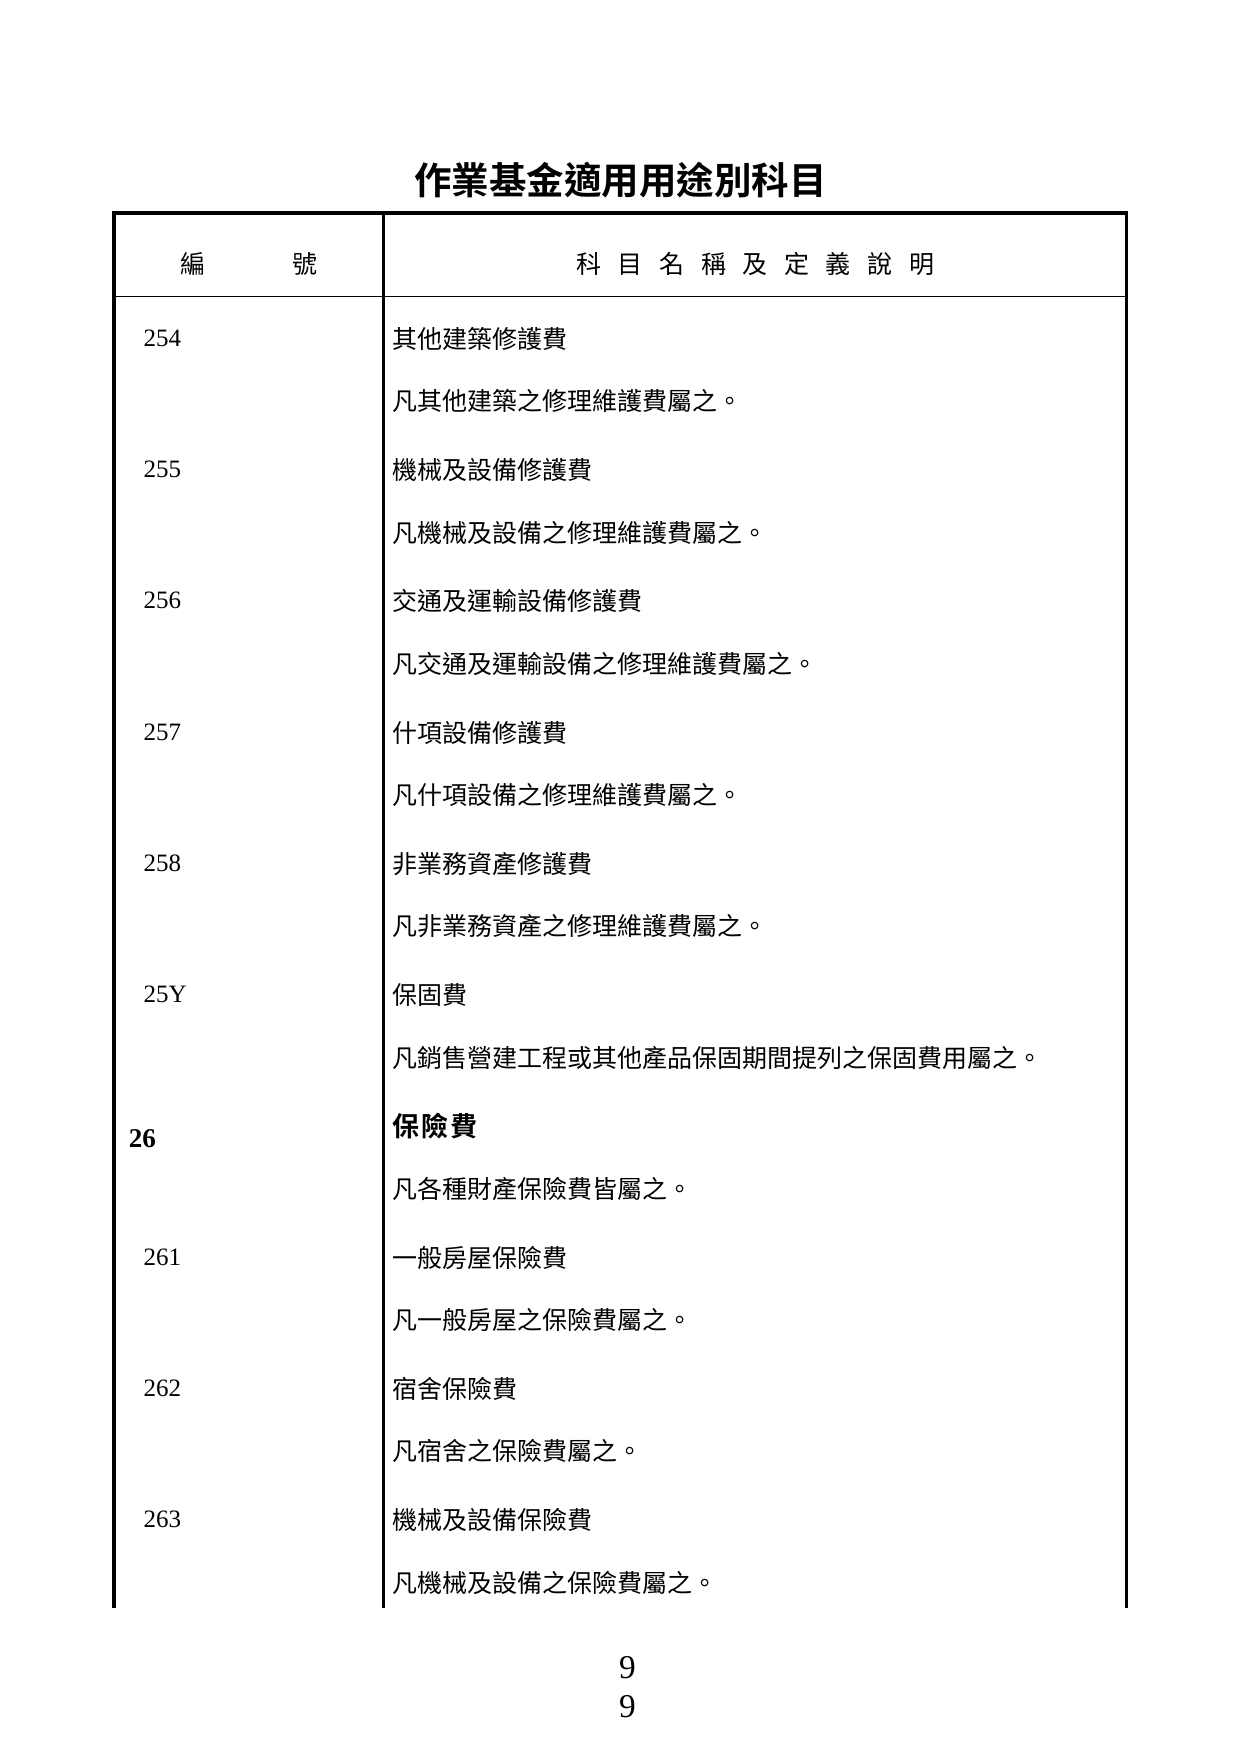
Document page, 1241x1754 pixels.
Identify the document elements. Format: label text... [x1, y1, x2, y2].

table_header 作業基金適用用途別科目 [114, 130, 1126, 211]
table_cell 機械及設備修護費 凡機械及設備之修理維護費屬之。 [385, 427, 1125, 558]
table_cell 機械及設備保險費 凡機械及設備之保險費屬之。 [385, 1477, 1125, 1608]
table_cell 261 [116, 1215, 382, 1346]
table_cell 256 [116, 558, 382, 689]
table_cell 交通及運輸設備修護費 凡交通及運輸設備之修理維護費屬之。 [385, 558, 1125, 689]
table_cell 一般房屋保險費 凡一般房屋之保險費屬之。 [385, 1215, 1125, 1346]
table_cell 257 [116, 690, 382, 821]
table_cell 258 [116, 821, 382, 952]
table_cell 254 [116, 297, 382, 427]
table_cell 保險費 凡各種財產保險費皆屬之。 [385, 1083, 1125, 1214]
table_cell 保固費 凡銷售營建工程或其他產品保固期間提列之保固費用屬之。 [385, 952, 1125, 1083]
table_cell 宿舍保險費 凡宿舍之保險費屬之。 [385, 1346, 1125, 1477]
table_cell 編 號 [116, 215, 382, 296]
table_cell 什項設備修護費 凡什項設備之修理維護費屬之。 [385, 690, 1125, 821]
table_cell 26 [116, 1083, 382, 1214]
table_cell 255 [116, 427, 382, 558]
table_cell 25Y [116, 952, 382, 1083]
table_cell 263 [116, 1477, 382, 1608]
table_cell 262 [116, 1346, 382, 1477]
table_cell 科 目 名 稱 及 定 義 說 明 [385, 215, 1125, 296]
table_cell 非業務資產修護費 凡非業務資產之修理維護費屬之。 [385, 821, 1125, 952]
table_cell 其他建築修護費 凡其他建築之修理維護費屬之。 [385, 297, 1125, 427]
